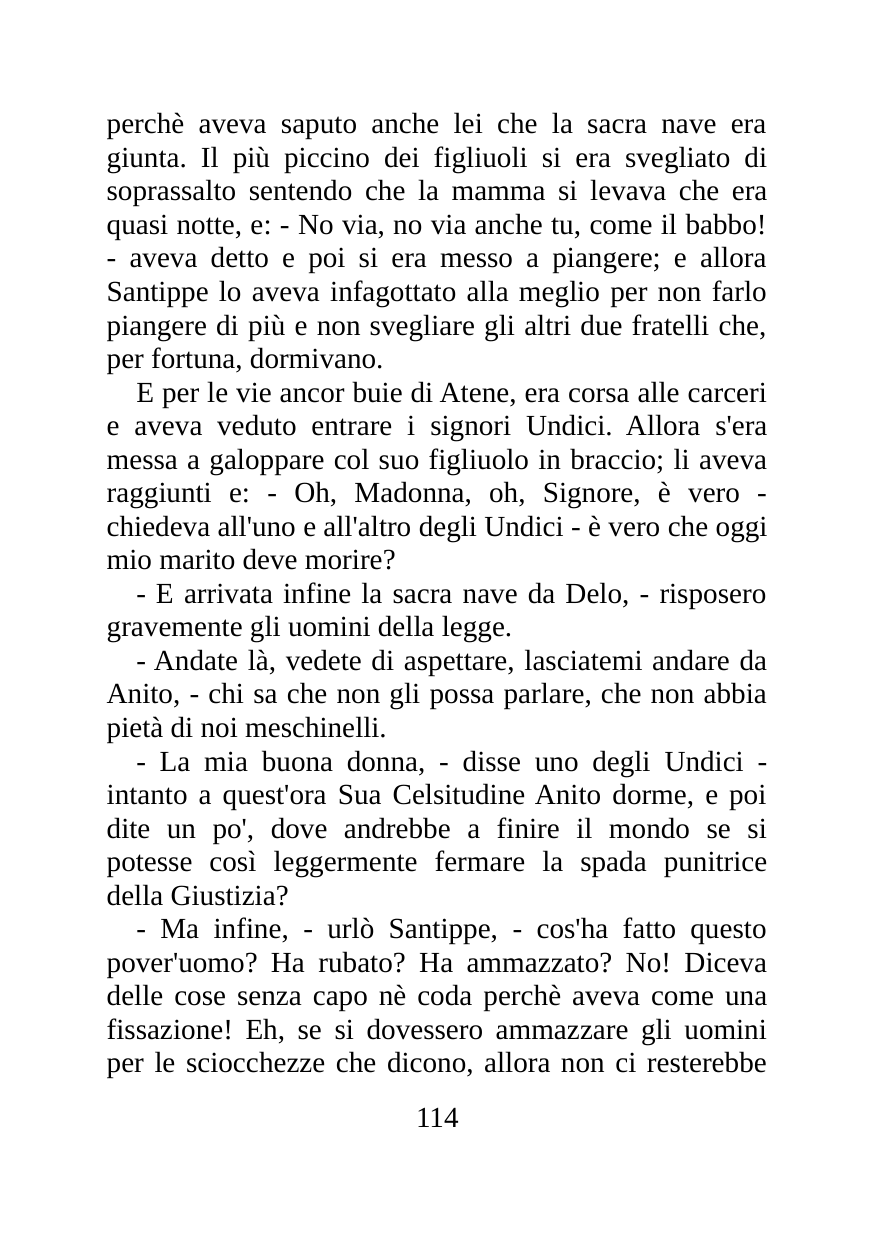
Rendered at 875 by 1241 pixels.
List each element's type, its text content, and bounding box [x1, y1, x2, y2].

text - Andate là, vedete di aspettare, lasciatemi andare da Anito, - chi sa che non gli possa parlare, che non abbia pietà di noi meschinelli. [106, 643, 768, 744]
text - La mia buona donna, - disse uno degli Undici - intanto a quest'ora Sua Celsitudine Anito dorme, e poi dite un po', dove andrebbe a finire il mondo se si potesse così leggermente fermare la spada punitrice della Giustizia? [106, 744, 768, 911]
text E per le vie ancor buie di Atene, era corsa alle carceri e aveva veduto entrare i signori Undici. Allora s'era messa a galoppare col suo figliuolo in braccio; li aveva raggiunti e: - Oh, Madonna, oh, Signore, è vero - chiedeva all'uno e all'altro degli Undici - è vero che oggi mio marito deve morire? [106, 375, 768, 576]
text - Ma infine, - urlò Santippe, - cos'ha fatto questo pover'uomo? Ha rubato? Ha ammazzato? No! Diceva delle cose senza capo nè coda perchè aveva come una fissazione! Eh, se si dovessero ammazzare gli uomini per le sciocchezze che dicono, allora non ci resterebbe [106, 911, 768, 1079]
text perchè aveva saputo anche lei che la sacra nave era giunta. Il più piccino dei figliuoli si era svegliato di soprassalto sentendo che la mamma si levava che era quasi notte, e: - No via, no via anche tu, come il babbo! - aveva detto e poi si era messo a piangere; e allora Santippe lo aveva infagottato alla meglio per non farlo piangere di più e non svegliare gli altri due fratelli che, per fortuna, dormivano. [106, 106, 768, 375]
text - E arrivata infine la sacra nave da Delo, - risposero gravemente gli uomini della legge. [106, 576, 768, 643]
